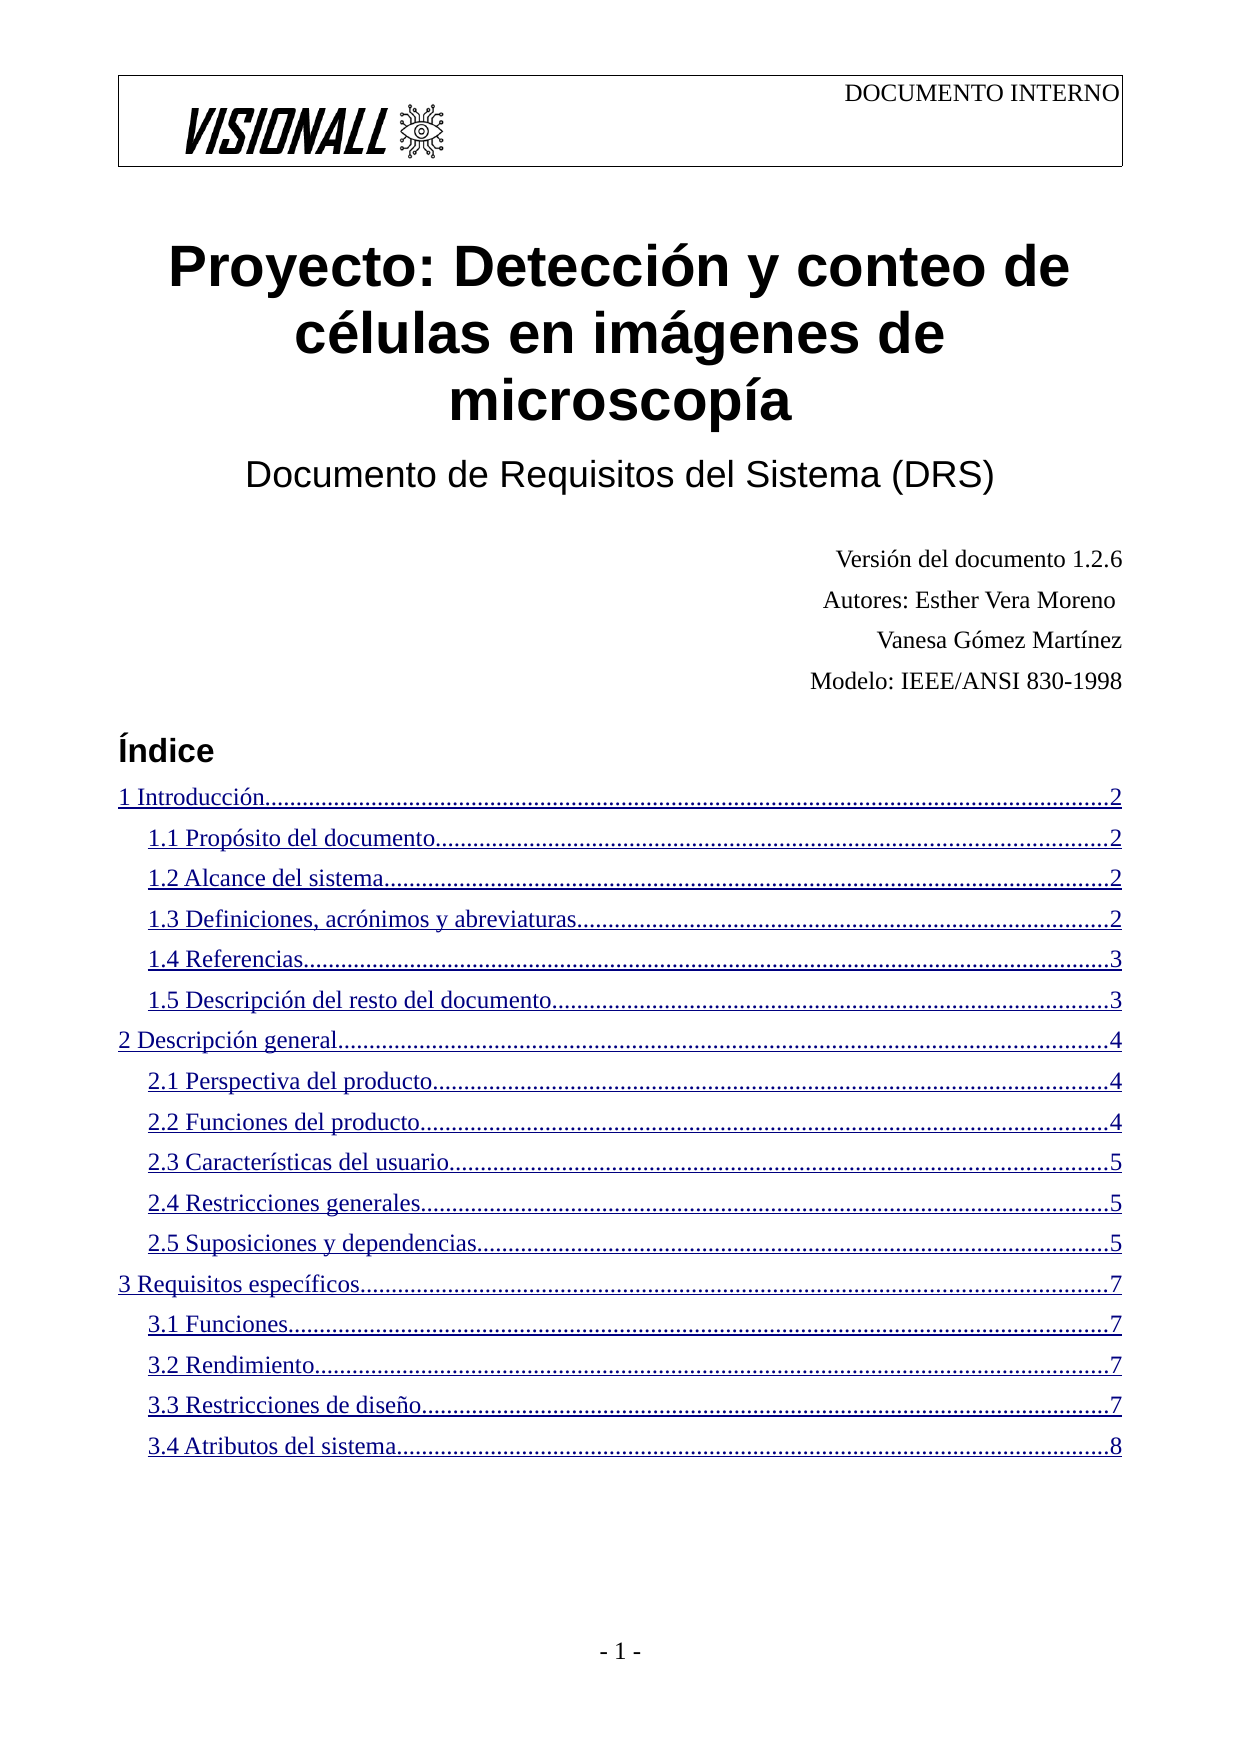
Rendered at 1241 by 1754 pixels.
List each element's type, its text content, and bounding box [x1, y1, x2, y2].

text 1.1 Propósito del documento 2 [148, 823, 1122, 848]
text 3.3 Restricciones de diseño 7 [148, 1390, 1122, 1415]
text Versión del documento 1.2.45 [118, 544, 1122, 573]
text 1 Introducción 2 [118, 782, 1122, 807]
text Documento de Requisitos del Sistema (DRS) [118, 452, 1122, 495]
text 3.1 Funciones 7 [148, 1309, 1122, 1334]
text 1.2 Alcance del sistema 2 [148, 863, 1122, 888]
text 2.5 Suposiciones y dependencias 5 [148, 1228, 1122, 1253]
text 2.2 Funciones del producto 4 [148, 1107, 1122, 1132]
text Modelo: IEEE/ANSI 830-1998 [118, 666, 1122, 695]
text 3.4 Atributos del sistema 8 [148, 1431, 1122, 1456]
text 2 Descripción general 4 [118, 1026, 1122, 1051]
text 2.4 Restricciones generales 5 [148, 1188, 1122, 1213]
text 2.1 Perspectiva del producto 4 [148, 1066, 1122, 1091]
text 3.2 Rendimiento 7 [148, 1350, 1122, 1375]
text 3 Requisitos específicos 7 [118, 1269, 1122, 1294]
text 1.3 Definiciones, acrónimos y abreviaturas 2 [148, 904, 1122, 929]
text Autores: Esther Vera Moreno [118, 585, 1122, 614]
text Vanesa Gómez Martínez [118, 625, 1122, 654]
text 1.5 Descripción del resto del documento 3 [148, 985, 1122, 1010]
text 1.4 Referencias 3 [148, 944, 1122, 969]
subtitle Índice [118, 731, 1122, 770]
text 2.3 Características del usuario 5 [148, 1147, 1122, 1172]
text Proyecto: Detección y conteo de células en imágenes de microscopía [118, 232, 1122, 433]
